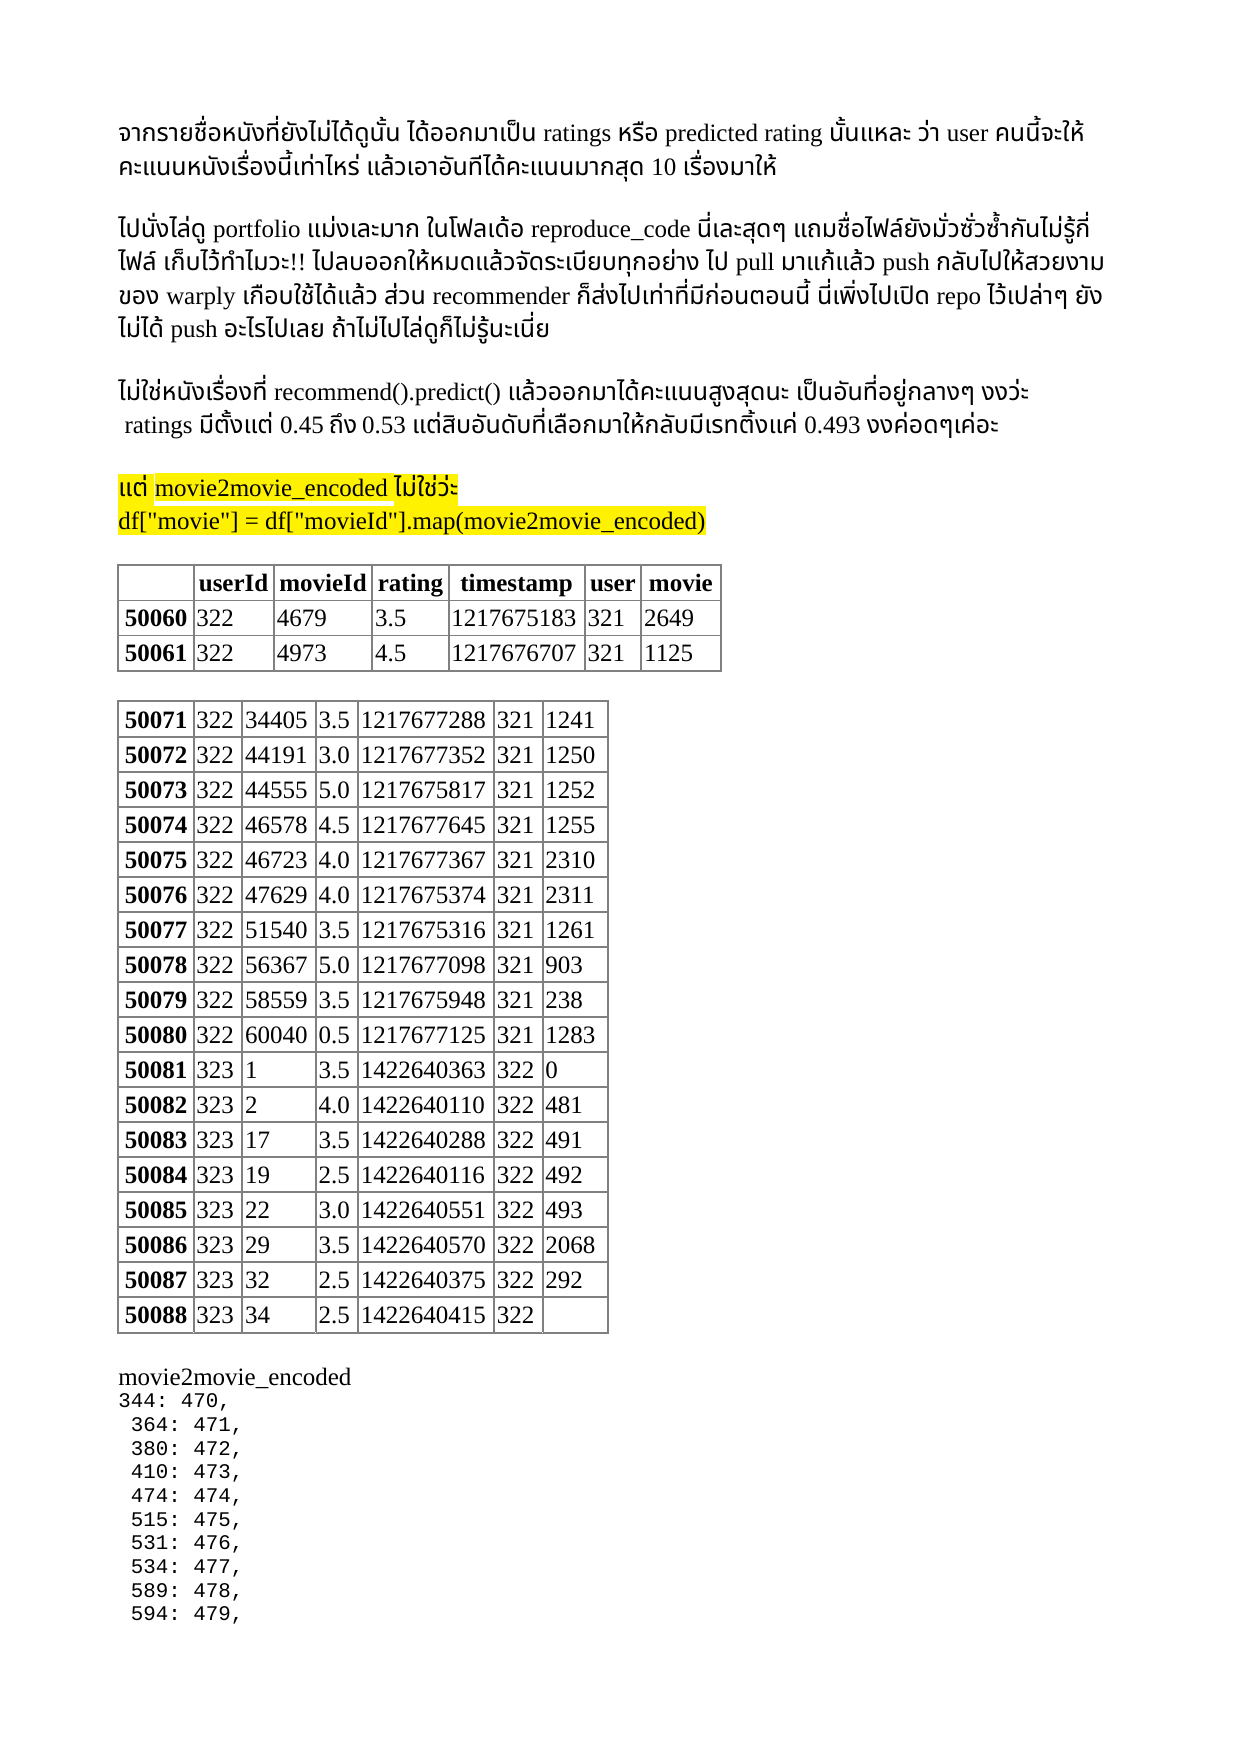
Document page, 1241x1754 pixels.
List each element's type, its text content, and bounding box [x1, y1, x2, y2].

table_cell 322 [495, 1193, 542, 1226]
text movie2movie_encoded [118, 1362, 1122, 1390]
table_cell 322 [195, 808, 241, 841]
table_header movieId [275, 566, 371, 600]
table_cell 50077 [119, 913, 193, 946]
text 589: 478, [118, 1579, 1122, 1603]
table_cell 4973 [275, 636, 371, 670]
table_cell 17 [243, 1123, 315, 1156]
table_cell 322 [195, 636, 273, 670]
table_cell 1217677125 [359, 1018, 493, 1051]
table_cell 2310 [544, 843, 607, 876]
table_header 34405 [243, 702, 315, 736]
text df["movie"] = df["movieId"].map(movie2movie_encoded) [118, 506, 1122, 535]
table_cell 34 [243, 1298, 315, 1331]
table_cell 321 [495, 843, 542, 876]
table_cell 322 [495, 1298, 542, 1331]
table_cell 58559 [243, 983, 315, 1016]
text 515: 475, [118, 1509, 1122, 1532]
table_cell 50088 [119, 1298, 193, 1331]
table_cell 492 [544, 1158, 607, 1191]
table_cell 1422640570 [359, 1228, 493, 1261]
table_cell 32 [243, 1263, 315, 1296]
table_cell 322 [195, 948, 241, 981]
table_cell 19 [243, 1158, 315, 1191]
table_cell 321 [586, 636, 640, 670]
table_cell 1217675948 [359, 983, 493, 1016]
table_header movie [642, 566, 720, 600]
table_cell 2068 [544, 1228, 607, 1261]
table_cell 46578 [243, 808, 315, 841]
table_header 3.5 [317, 702, 357, 736]
text 534: 477, [118, 1556, 1122, 1579]
table_cell 323 [195, 1158, 241, 1191]
table_cell 50085 [119, 1193, 193, 1226]
table_cell 323 [195, 1053, 241, 1086]
table_cell 0 [544, 1053, 607, 1086]
table_cell 1217675316 [359, 913, 493, 946]
table_cell 321 [495, 1018, 542, 1051]
table_header 1217677288 [359, 702, 493, 736]
table_cell 1250 [544, 738, 607, 771]
table_cell 50084 [119, 1158, 193, 1191]
table_cell 50073 [119, 773, 193, 806]
table_cell 493 [544, 1193, 607, 1226]
table_cell 322 [195, 843, 241, 876]
table_cell 3.5 [317, 1228, 357, 1261]
text ไปนั่งไล่ดู portfolio แม่งเละมาก ในโฟลเด้อ reproduce_code นี่เละสุดๆ แถมชื่อไฟล์ยังมั่วซั่วซ้ำกันไม่รู้กี่ไฟล์ เก็บไว้ทำไมวะ!! ไปลบออกให้หมดแล้วจัดระเบียบทุกอย่าง ไป pull มาแก้แล้ว push กลับไปให้สวยงาม ของ warply เกือบใช้ได้แล้ว ส่วน recommender ก็ส่งไปเท่าที่มีก่อนตอนนี้ นี่เพิ่งไปเปิด repo ไว้เปล่าๆ ยังไม่ได้ push อะไรไปเลย ถ้าไม่ไปไล่ดูก็ไม่รู้นะเนี่ย [118, 214, 1122, 348]
table_cell 903 [544, 948, 607, 981]
table_cell 22 [243, 1193, 315, 1226]
table_cell 322 [495, 1158, 542, 1191]
table_cell 60040 [243, 1018, 315, 1051]
table_cell 323 [195, 1193, 241, 1226]
table_header user [586, 566, 640, 600]
table_cell 322 [495, 1053, 542, 1086]
table_cell 1283 [544, 1018, 607, 1051]
text 594: 479, [118, 1603, 1122, 1627]
table_cell 322 [195, 983, 241, 1016]
table_cell 50078 [119, 948, 193, 981]
table_cell [544, 1298, 607, 1331]
table_cell 50060 [119, 601, 193, 635]
table_cell 321 [495, 948, 542, 981]
table_cell 481 [544, 1088, 607, 1121]
table_cell 3.0 [317, 1193, 357, 1226]
table_cell 1217677645 [359, 808, 493, 841]
table_cell 50080 [119, 1018, 193, 1051]
table_cell 50076 [119, 878, 193, 911]
table_cell 322 [495, 1263, 542, 1296]
table_cell 1217675817 [359, 773, 493, 806]
table_cell 322 [195, 601, 273, 635]
table_header 1241 [544, 702, 607, 736]
table_cell 1217675183 [450, 601, 584, 635]
table_cell 50074 [119, 808, 193, 841]
table_cell 1422640375 [359, 1263, 493, 1296]
table_cell 1217675374 [359, 878, 493, 911]
table_cell 323 [195, 1228, 241, 1261]
table_cell 1217677098 [359, 948, 493, 981]
table_cell 29 [243, 1228, 315, 1261]
table_header 321 [495, 702, 542, 736]
table_cell 1422640415 [359, 1298, 493, 1331]
table_cell 323 [195, 1298, 241, 1331]
text 410: 473, [118, 1461, 1122, 1485]
table_cell 321 [495, 808, 542, 841]
table_cell 50086 [119, 1228, 193, 1261]
table_cell 4.5 [317, 808, 357, 841]
table_cell 1217676707 [450, 636, 584, 670]
text 380: 472, [118, 1438, 1122, 1461]
table_cell 50081 [119, 1053, 193, 1086]
table_cell 50083 [119, 1123, 193, 1156]
table_cell 50061 [119, 636, 193, 670]
table_cell 323 [195, 1088, 241, 1121]
table_cell 3.5 [317, 983, 357, 1016]
text ratings มีตั้งแต่ 0.45ถึง0.53 แต่สิบอันดับที่เลือกมาให้กลับมีเรทติ้งแค่ 0.493 งงค่อดๆเค่อะ [118, 410, 1122, 444]
text 364: 471, [118, 1414, 1122, 1438]
table_cell 322 [195, 1018, 241, 1051]
table_cell 4679 [275, 601, 371, 635]
table_cell 50082 [119, 1088, 193, 1121]
table_cell 4.5 [373, 636, 448, 670]
table_cell 491 [544, 1123, 607, 1156]
table_header userId [195, 566, 273, 600]
table_cell 46723 [243, 843, 315, 876]
table_cell 322 [195, 878, 241, 911]
table_cell 44191 [243, 738, 315, 771]
table_cell 321 [495, 878, 542, 911]
table_cell 3.5 [317, 913, 357, 946]
table_cell 322 [195, 913, 241, 946]
table_cell 323 [195, 1123, 241, 1156]
table_cell 4.0 [317, 878, 357, 911]
table_cell 1252 [544, 773, 607, 806]
text แต่ movie2movie_encoded ไม่ใช่ว่ะ [118, 473, 1122, 506]
table_cell 2.5 [317, 1158, 357, 1191]
text 344: 470, [118, 1390, 1122, 1414]
table_cell 44555 [243, 773, 315, 806]
table_header 50071 [119, 702, 193, 736]
table_cell 3.5 [373, 601, 448, 635]
table_cell 2649 [642, 601, 720, 635]
table_cell 50075 [119, 843, 193, 876]
table_cell 321 [495, 738, 542, 771]
table_cell 322 [195, 738, 241, 771]
table_cell 2311 [544, 878, 607, 911]
table_cell 292 [544, 1263, 607, 1296]
table_cell 2 [243, 1088, 315, 1121]
table_cell 1 [243, 1053, 315, 1086]
table_cell 3.5 [317, 1053, 357, 1086]
table_cell 321 [495, 983, 542, 1016]
table_cell 3.5 [317, 1123, 357, 1156]
table_cell 4.0 [317, 843, 357, 876]
table_cell 1422640288 [359, 1123, 493, 1156]
table_header timestamp [450, 566, 584, 600]
table_cell 1217677367 [359, 843, 493, 876]
table_cell 1422640110 [359, 1088, 493, 1121]
table_cell 4.0 [317, 1088, 357, 1121]
table_cell 5.0 [317, 948, 357, 981]
text ไม่ใช่หนังเรื่องที่ recommend().predict() แล้วออกมาได้คะแนนสูงสุดนะ เป็นอันที่อยู่กลางๆ งงว่ะ [118, 377, 1122, 410]
table_cell 50072 [119, 738, 193, 771]
table_header [119, 566, 193, 600]
table_cell 2.5 [317, 1298, 357, 1331]
table_cell 56367 [243, 948, 315, 981]
table_cell 2.5 [317, 1263, 357, 1296]
table_cell 322 [495, 1123, 542, 1156]
table_cell 322 [495, 1088, 542, 1121]
table_cell 321 [495, 773, 542, 806]
table_header 322 [195, 702, 241, 736]
table_cell 1422640116 [359, 1158, 493, 1191]
table_header rating [373, 566, 448, 600]
table_cell 321 [495, 913, 542, 946]
table_cell 322 [495, 1228, 542, 1261]
text จากรายชื่อหนังที่ยังไม่ได้ดูนั้น ได้ออกมาเป็น ratings หรือ predicted rating นั้นแหละ ว่า user คนนี้จะให้คะแนนหนังเรื่องนี้เท่าไหร่ แล้วเอาอันทีได้คะแนนมากสุด 10 เรื่องมาให้ [118, 118, 1122, 185]
table_cell 1422640363 [359, 1053, 493, 1086]
text 531: 476, [118, 1532, 1122, 1556]
table_cell 1422640551 [359, 1193, 493, 1226]
table_cell 50087 [119, 1263, 193, 1296]
table_cell 5.0 [317, 773, 357, 806]
table_cell 1217677352 [359, 738, 493, 771]
table_cell 1125 [642, 636, 720, 670]
table_cell 1255 [544, 808, 607, 841]
table_cell 50079 [119, 983, 193, 1016]
table_cell 0.5 [317, 1018, 357, 1051]
table_cell 238 [544, 983, 607, 1016]
table_cell 321 [586, 601, 640, 635]
table_cell 323 [195, 1263, 241, 1296]
table_cell 322 [195, 773, 241, 806]
table_cell 47629 [243, 878, 315, 911]
table_cell 3.0 [317, 738, 357, 771]
table_cell 1261 [544, 913, 607, 946]
table_cell 51540 [243, 913, 315, 946]
text 474: 474, [118, 1485, 1122, 1509]
